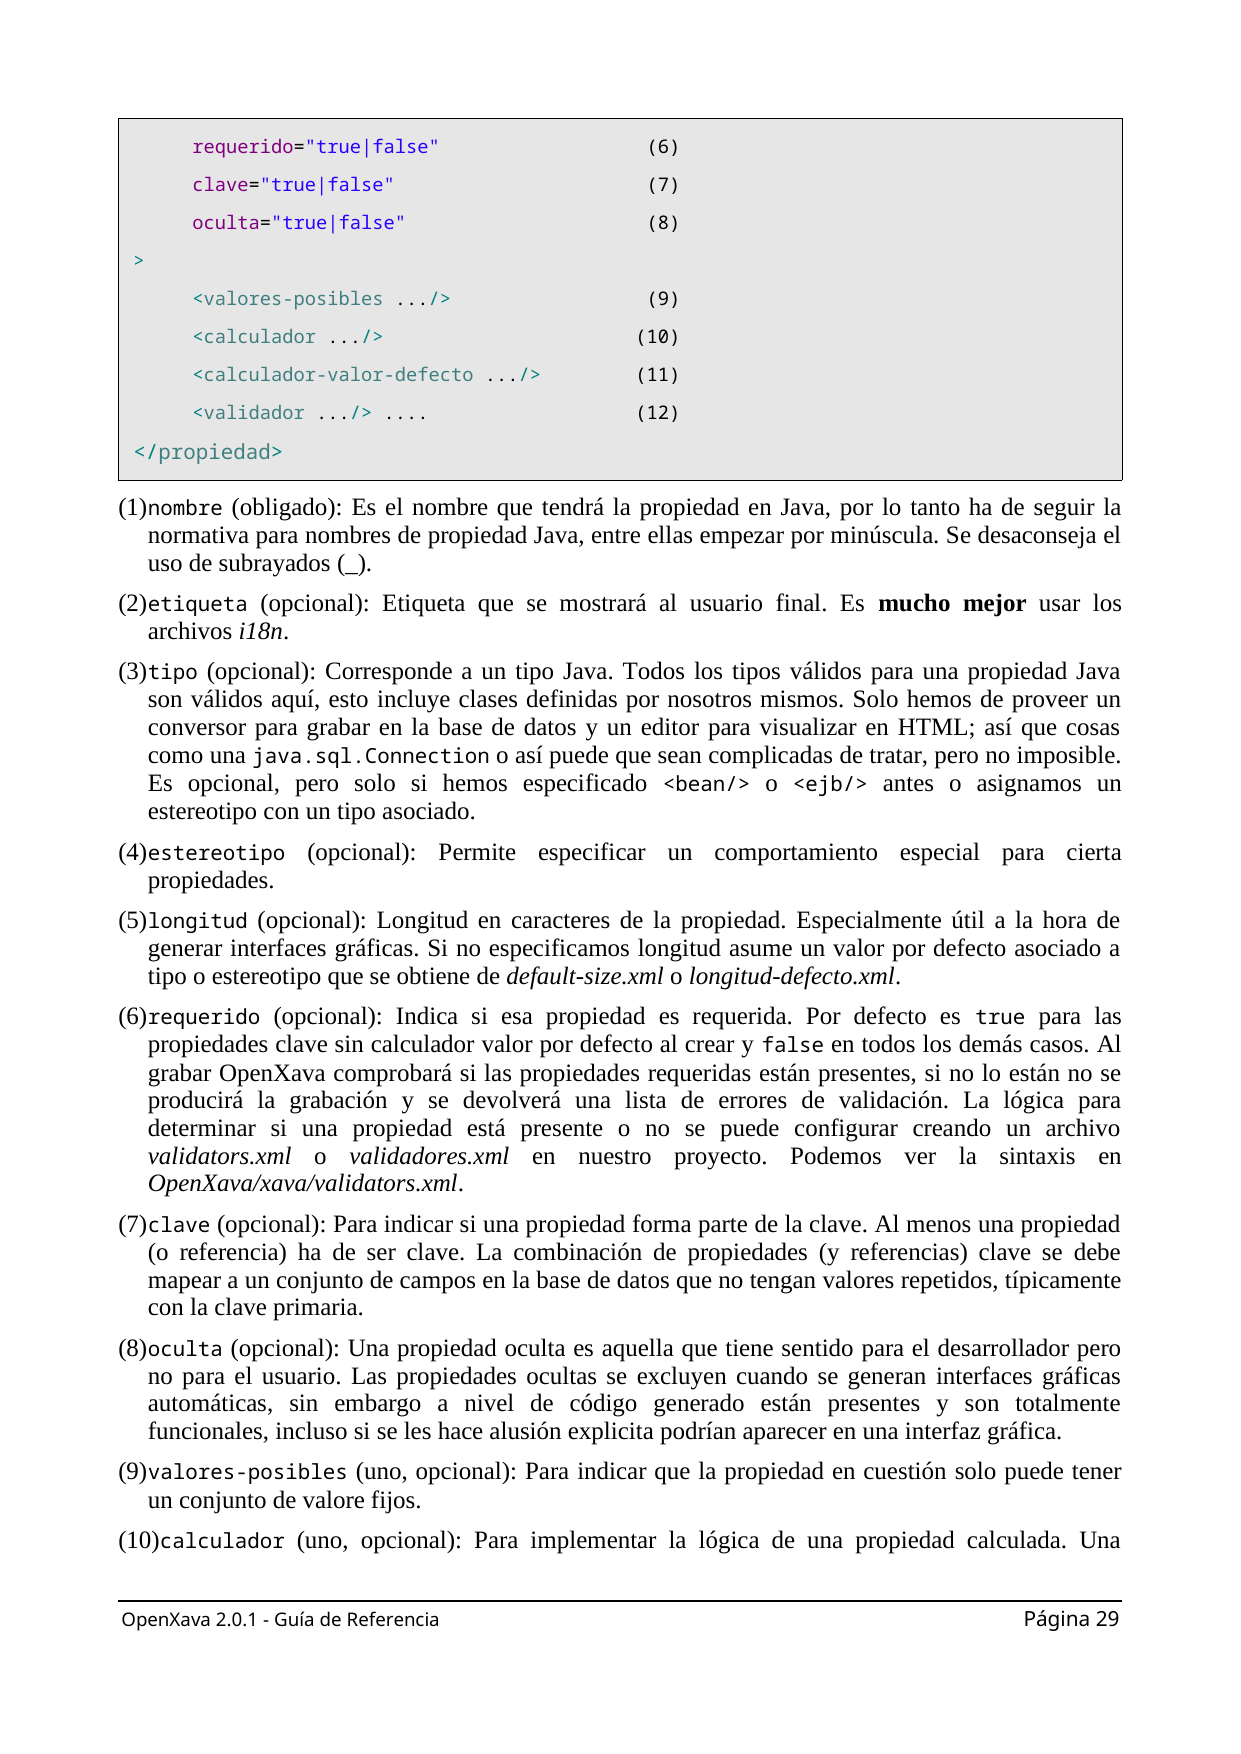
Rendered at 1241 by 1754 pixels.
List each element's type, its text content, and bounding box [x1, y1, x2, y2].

list clave (opcional): Para indicar si una propiedad forma parte de la clave. Al menos una propiedad (o referencia) ha de ser clave. La combinación de propiedades (y referencias) clave se debe mapear a un conjunto de campos en la base de datos que no tengan valores repetidos, típicamente con la clave primaria. [118, 1210, 1122, 1321]
list estereotipo (opcional): Permite especificar un comportamiento especial para cierta propiedades. [118, 838, 1122, 894]
text <calculador .../> (10) [119, 308, 1122, 346]
list longitud (opcional): Longitud en caracteres de la propiedad. Especialmente útil a la hora de generar interfaces gráficas. Si no especificamos longitud asume un valor por defecto asociado a tipo o estereotipo que se obtiene de default-size.xml o longitud-defecto.xml. [118, 906, 1122, 990]
list calculador (uno, opcional): Para implementar la lógica de una propiedad calculada. Una [118, 1526, 1122, 1554]
text requerido="true|false" (6) [119, 119, 1122, 156]
text <valores-posibles .../> (9) [119, 270, 1122, 308]
text > [119, 232, 1122, 270]
text </propiedad> [119, 422, 1122, 480]
text clave="true|false" (7) [119, 156, 1122, 194]
list etiqueta (opcional): Etiqueta que se mostrará al usuario final. Es mucho mejor usar los archivos i18n. [118, 589, 1122, 645]
list valores-posibles (uno, opcional): Para indicar que la propiedad en cuestión solo puede tener un conjunto de valore fijos. [118, 1457, 1122, 1513]
text <calculador-valor-defecto .../> (11) [119, 346, 1122, 384]
list nombre (obligado): Es el nombre que tendrá la propiedad en Java, por lo tanto ha de seguir la normativa para nombres de propiedad Java, entre ellas empezar por minúscula. Se desaconseja el uso de subrayados (_). [118, 493, 1122, 576]
list oculta (opcional): Una propiedad oculta es aquella que tiene sentido para el desarrollador pero no para el usuario. Las propiedades ocultas se excluyen cuando se generan interfaces gráficas automáticas, sin embargo a nivel de código generado están presentes y son totalmente funcionales, incluso si se les hace alusión explicita podrían aparecer en una interfaz gráfica. [118, 1334, 1122, 1445]
text <validador .../> .... (12) [119, 384, 1122, 422]
list tipo (opcional): Corresponde a un tipo Java. Todos los tipos válidos para una propiedad Java son válidos aquí, esto incluye clases definidas por nosotros mismos. Solo hemos de proveer un conversor para grabar en la base de datos y un editor para visualizar en HTML; así que cosas como una java.sql.Connection o así puede que sean complicadas de tratar, pero no imposible. Es opcional, pero solo si hemos especificado <bean/> o <ejb/> antes o asignamos un estereotipo con un tipo asociado. [118, 657, 1122, 825]
list requerido (opcional): Indica si esa propiedad es requerida. Por defecto es true para las propiedades clave sin calculador valor por defecto al crear y false en todos los demás casos. Al grabar OpenXava comprobará si las propiedades requeridas están presentes, si no lo están no se producirá la grabación y se devolverá una lista de errores de validación. La lógica para determinar si una propiedad está presente o no se puede configurar creando un archivo validators.xml o validadores.xml en nuestro proyecto. Podemos ver la sintaxis en OpenXava/xava/validators.xml. [118, 1002, 1122, 1197]
text oculta="true|false" (8) [119, 194, 1122, 232]
